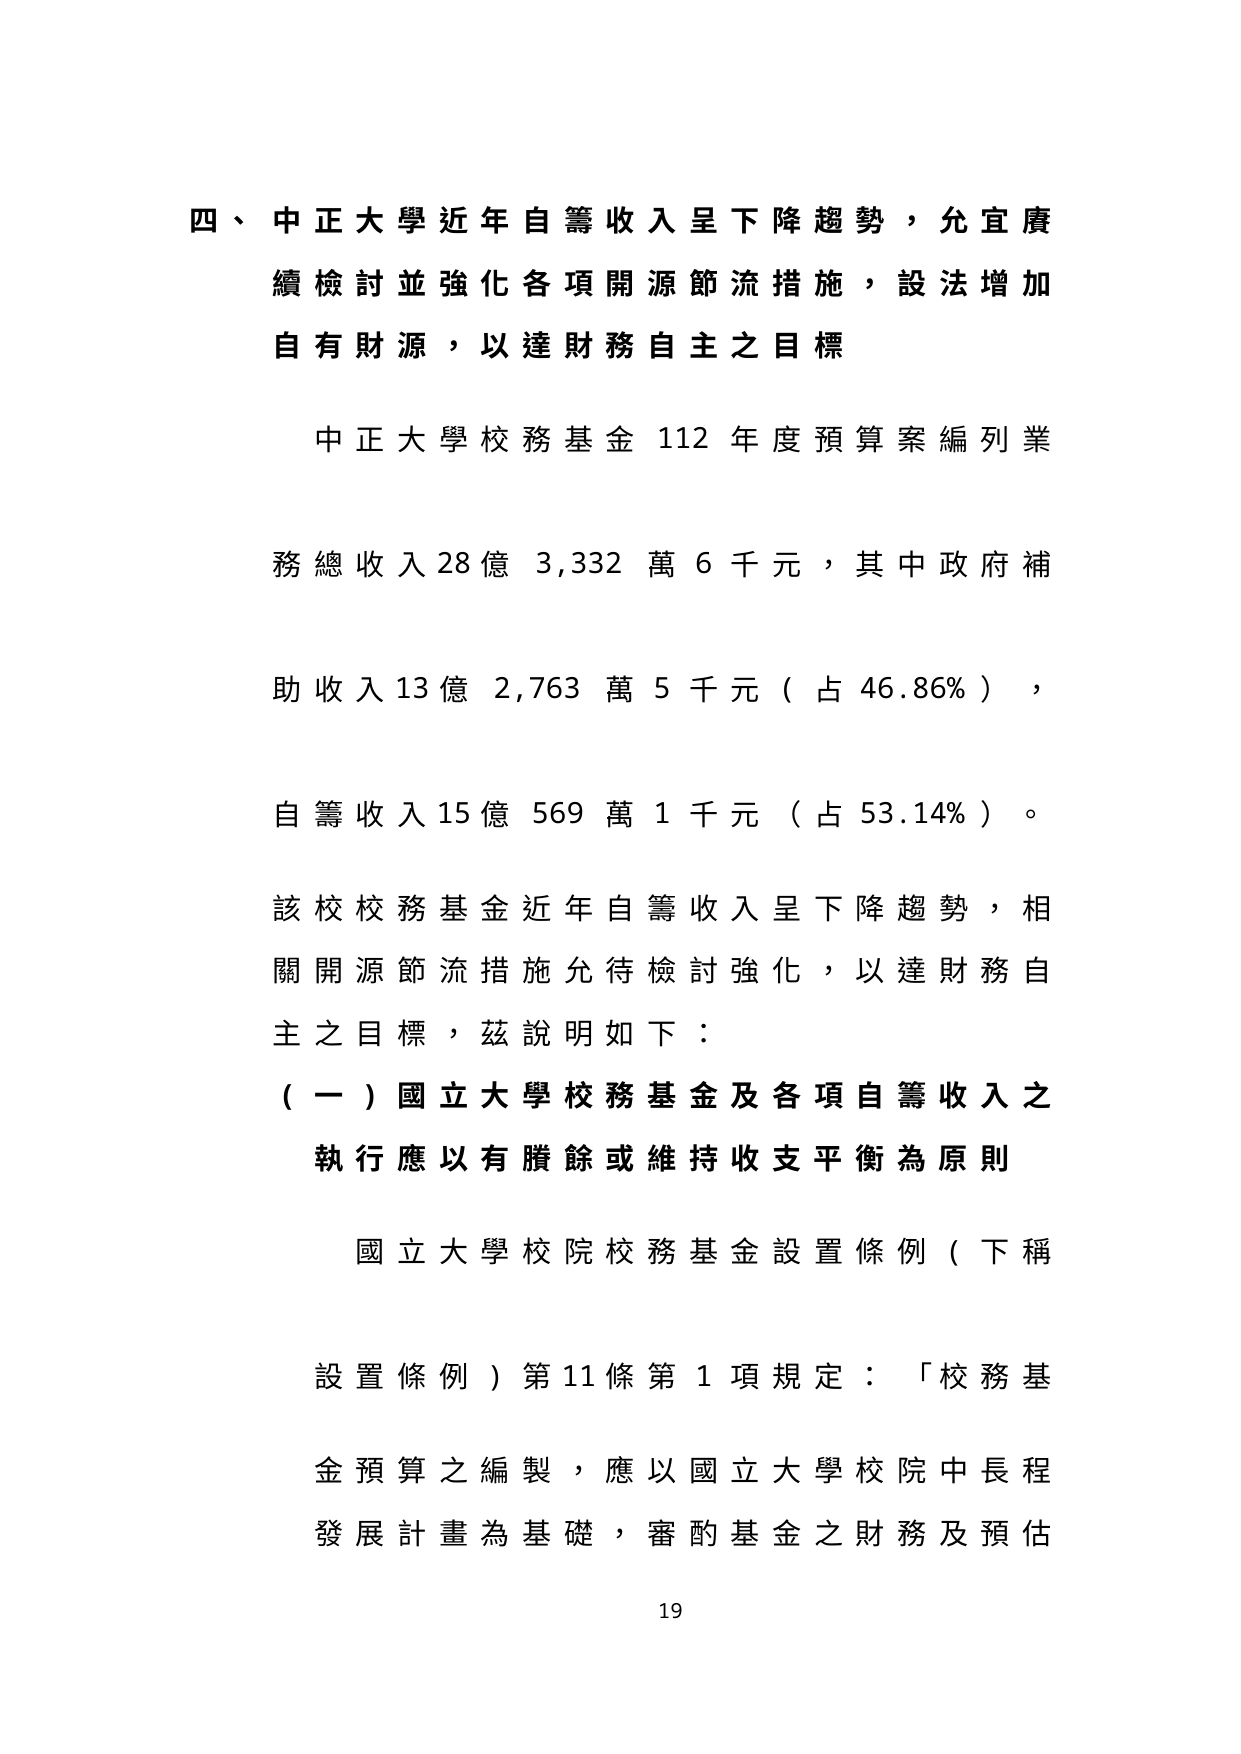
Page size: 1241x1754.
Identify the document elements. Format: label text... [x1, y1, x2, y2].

text 中正大學校務基金112年度預算案編列業務總收入28億3,332萬6千元，其中政府補助收入13億2,763萬5千元(占46.86%），自籌收入15億569萬1千元（占53.14%）。該校校務基金近年自籌收入呈下降趨勢，相關開源節流措施允待檢討強化，以達財務自主之目標，茲說明如下： [242, 365, 1058, 1052]
text 國立大學校院校務基金設置條例(下稱設置條例)第11條第1項規定：「校務基金預算之編製，應以國立大學校院中長程發展計畫為基礎，審酌基金之財務及預估 [271, 1177, 1058, 1552]
text (一)國立大學校務基金及各項自籌收入之執行應以有賸餘或維持收支平衡為原則 [242, 1052, 1058, 1177]
text 四、中正大學近年自籌收入呈下降趨勢，允宜賡續檢討並強化各項開源節流措施，設法增加自有財源，以達財務自主之目標 [183, 177, 1058, 365]
